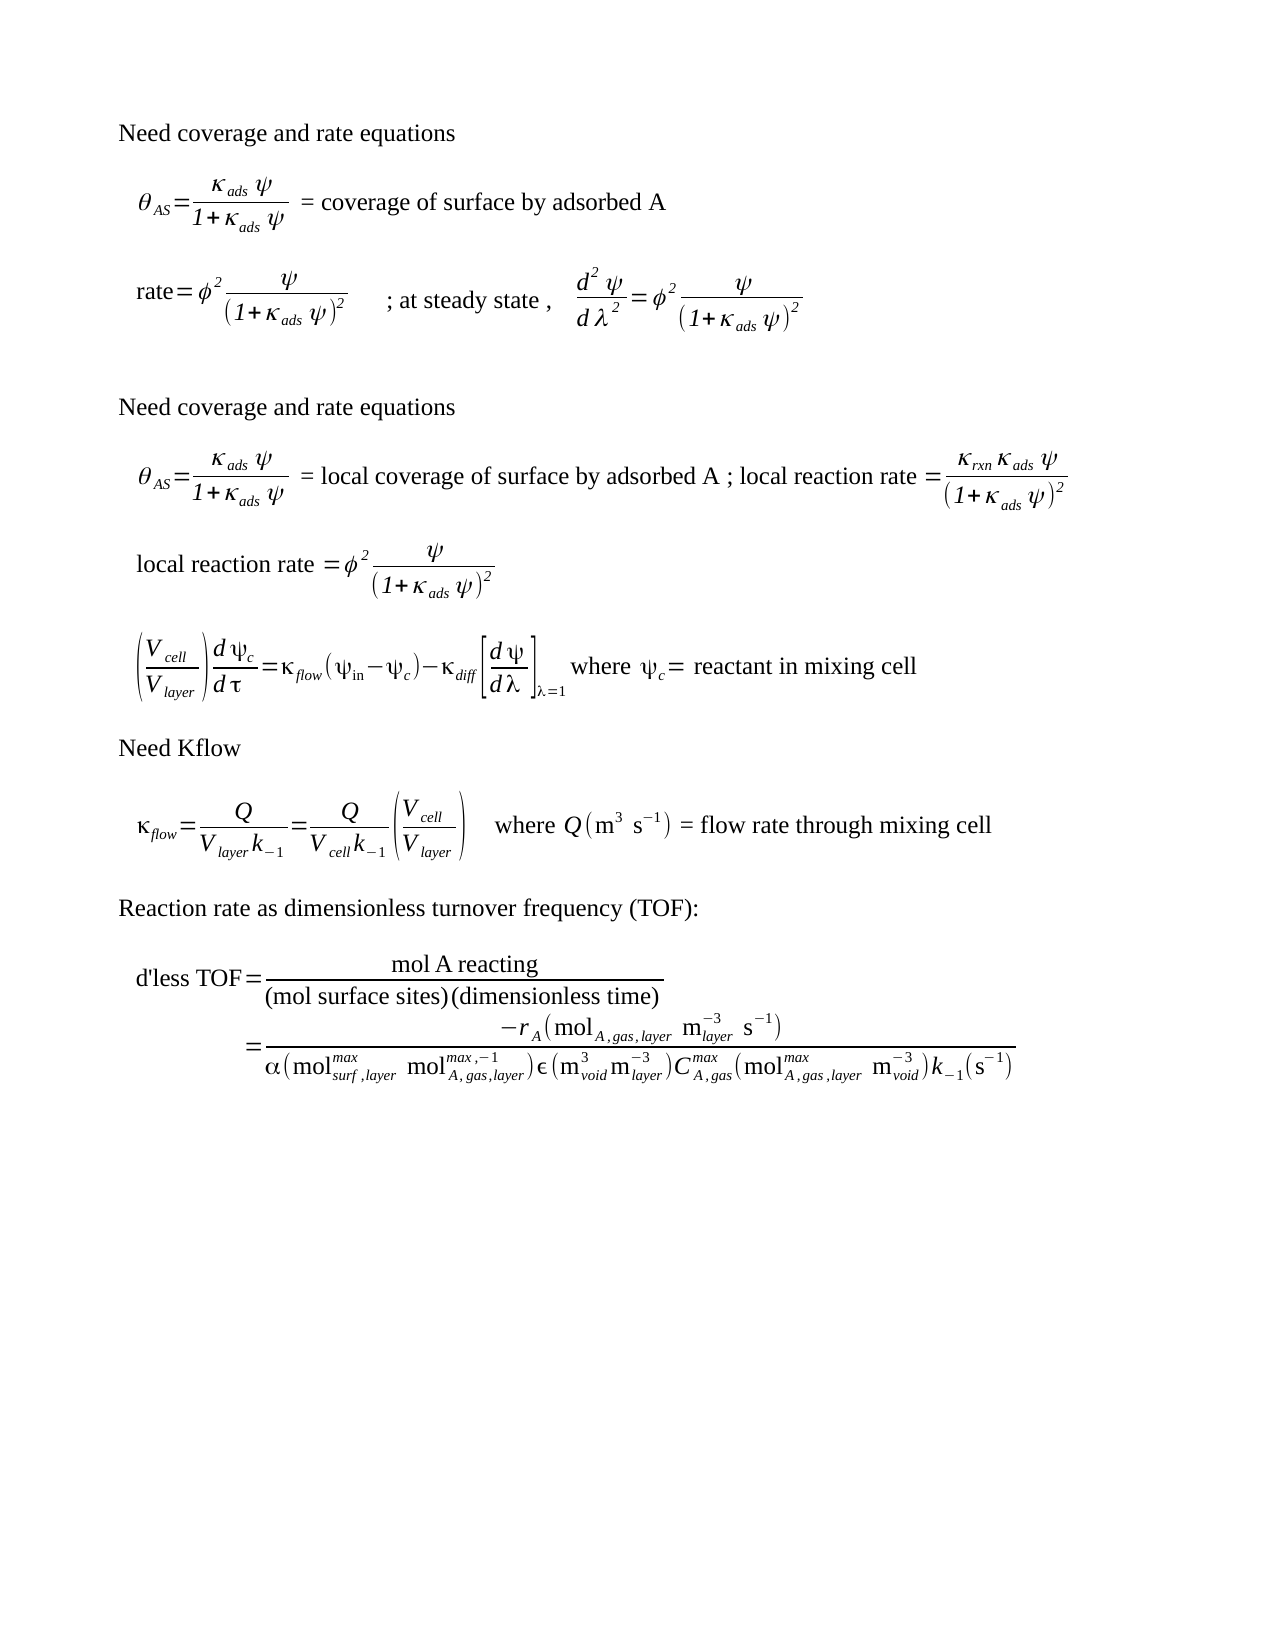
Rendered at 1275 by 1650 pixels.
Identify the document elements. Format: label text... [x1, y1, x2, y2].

text Need Kflow [118, 733, 1157, 762]
text ; at steady state , [118, 264, 1157, 335]
text Reaction rate as dimensionless turnover frequency (TOF): [118, 893, 1157, 921]
text Need coverage and rate equations [118, 118, 1157, 147]
text Need coverage and rate equations [118, 392, 1157, 421]
